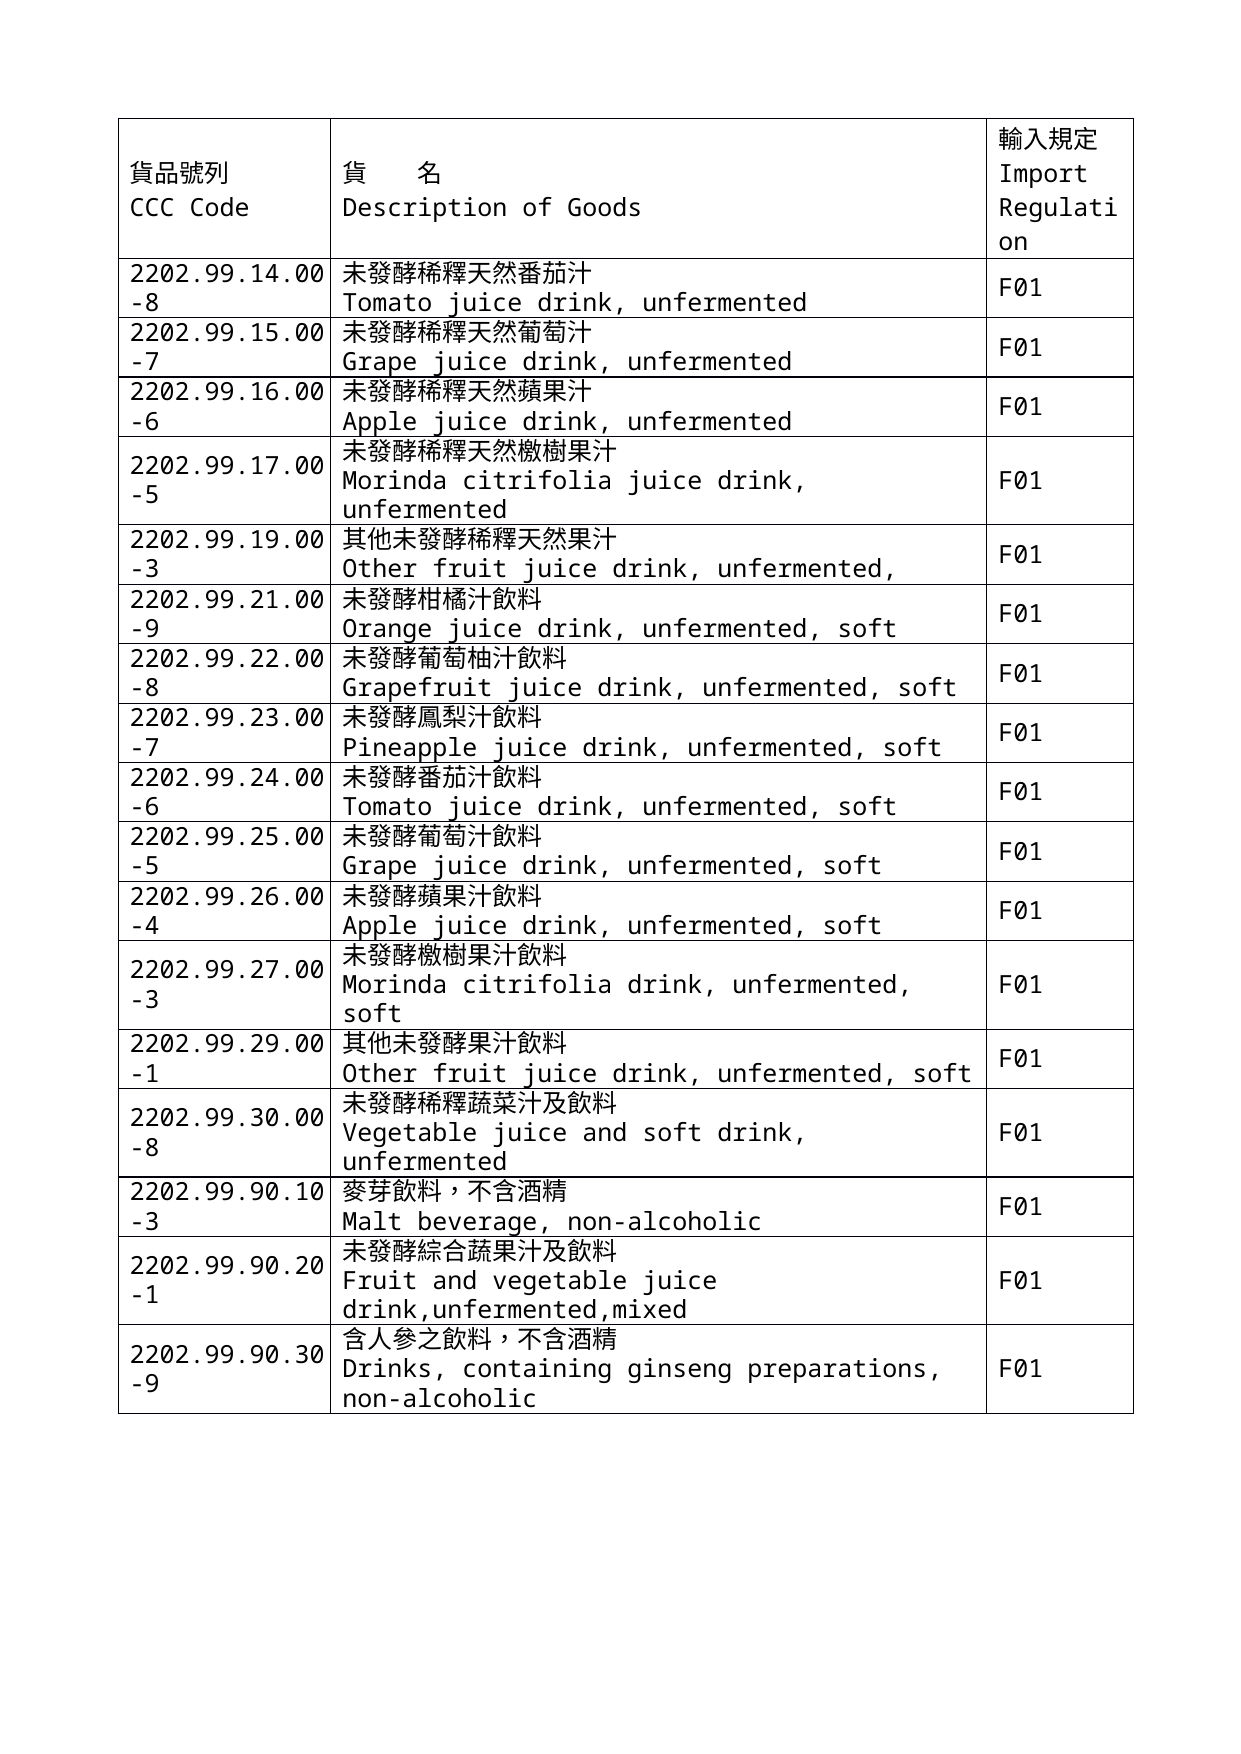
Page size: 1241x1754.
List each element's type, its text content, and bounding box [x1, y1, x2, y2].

table_cell 2202.99.19.00-3 [119, 525, 330, 584]
table_cell 未發酵稀釋蔬菜汁及飲料 Vegetable juice and soft drink, unfermented [331, 1089, 986, 1176]
table_cell F01 [987, 437, 1133, 524]
table_cell F01 [987, 378, 1133, 436]
table_cell F01 [987, 1325, 1133, 1413]
table_cell 未發酵鳳梨汁飲料 Pineapple juice drink, unfermented, soft [331, 704, 986, 762]
table_cell F01 [987, 1089, 1133, 1176]
table_cell 2202.99.26.00-4 [119, 882, 330, 940]
table_cell F01 [987, 822, 1133, 881]
table_cell F01 [987, 763, 1133, 821]
table_cell 未發酵葡萄柚汁飲料 Grapefruit juice drink, unfermented, soft [331, 644, 986, 702]
table_cell 其他未發酵果汁飲料 Other fruit juice drink, unfermented, soft [331, 1030, 986, 1088]
table_cell F01 [987, 585, 1133, 643]
table_cell F01 [987, 318, 1133, 376]
table_cell 未發酵稀釋天然檄樹果汁 Morinda citrifolia juice drink, unfermented [331, 437, 986, 524]
table_cell 2202.99.29.00-1 [119, 1030, 330, 1088]
table_cell 2202.99.22.00-8 [119, 644, 330, 702]
table_cell 2202.99.90.20-1 [119, 1237, 330, 1324]
table_cell 其他未發酵稀釋天然果汁 Other fruit juice drink, unfermented, [331, 525, 986, 584]
table_cell 未發酵稀釋天然葡萄汁 Grape juice drink, unfermented [331, 318, 986, 376]
table_cell 未發酵柑橘汁飲料 Orange juice drink, unfermented, soft [331, 585, 986, 643]
table_cell 未發酵葡萄汁飲料 Grape juice drink, unfermented, soft [331, 822, 986, 881]
table_header 輸入規定 Import Regulation [987, 119, 1133, 258]
table_cell 2202.99.14.00-8 [119, 259, 330, 317]
table_cell 2202.99.90.30-9 [119, 1325, 330, 1413]
table_cell 未發酵蘋果汁飲料 Apple juice drink, unfermented, soft [331, 882, 986, 940]
table_cell F01 [987, 525, 1133, 584]
table_cell F01 [987, 704, 1133, 762]
table_cell 2202.99.15.00-7 [119, 318, 330, 376]
table_cell 2202.99.23.00-7 [119, 704, 330, 762]
table_cell 2202.99.17.00-5 [119, 437, 330, 524]
table_cell 2202.99.25.00-5 [119, 822, 330, 881]
table_cell 未發酵番茄汁飲料 Tomato juice drink, unfermented, soft [331, 763, 986, 821]
table_cell F01 [987, 1178, 1133, 1236]
table_cell 2202.99.90.10-3 [119, 1178, 330, 1236]
table_cell 2202.99.30.00-8 [119, 1089, 330, 1176]
table_cell 2202.99.21.00-9 [119, 585, 330, 643]
table_cell F01 [987, 1030, 1133, 1088]
table_cell 2202.99.16.00-6 [119, 378, 330, 436]
table_cell F01 [987, 1237, 1133, 1324]
table_cell 2202.99.27.00-3 [119, 941, 330, 1028]
table_cell F01 [987, 882, 1133, 940]
table_cell 2202.99.24.00-6 [119, 763, 330, 821]
table_cell 麥芽飲料，不含酒精 Malt beverage, non-alcoholic [331, 1178, 986, 1236]
table_cell 含人參之飲料，不含酒精 Drinks, containing ginseng preparations, non-alcoholic [331, 1325, 986, 1413]
table_cell 未發酵稀釋天然番茄汁 Tomato juice drink, unfermented [331, 259, 986, 317]
table_cell 未發酵稀釋天然蘋果汁 Apple juice drink, unfermented [331, 378, 986, 436]
table_cell F01 [987, 259, 1133, 317]
table_cell 未發酵綜合蔬果汁及飲料 Fruit and vegetable juice drink,unfermented,mixed [331, 1237, 986, 1324]
table_header 貨品號列 CCC Code [119, 119, 330, 258]
table_cell F01 [987, 644, 1133, 702]
table_cell 未發酵檄樹果汁飲料 Morinda citrifolia drink, unfermented, soft [331, 941, 986, 1028]
table_header 貨 名 Description of Goods [331, 119, 986, 258]
table_cell F01 [987, 941, 1133, 1028]
